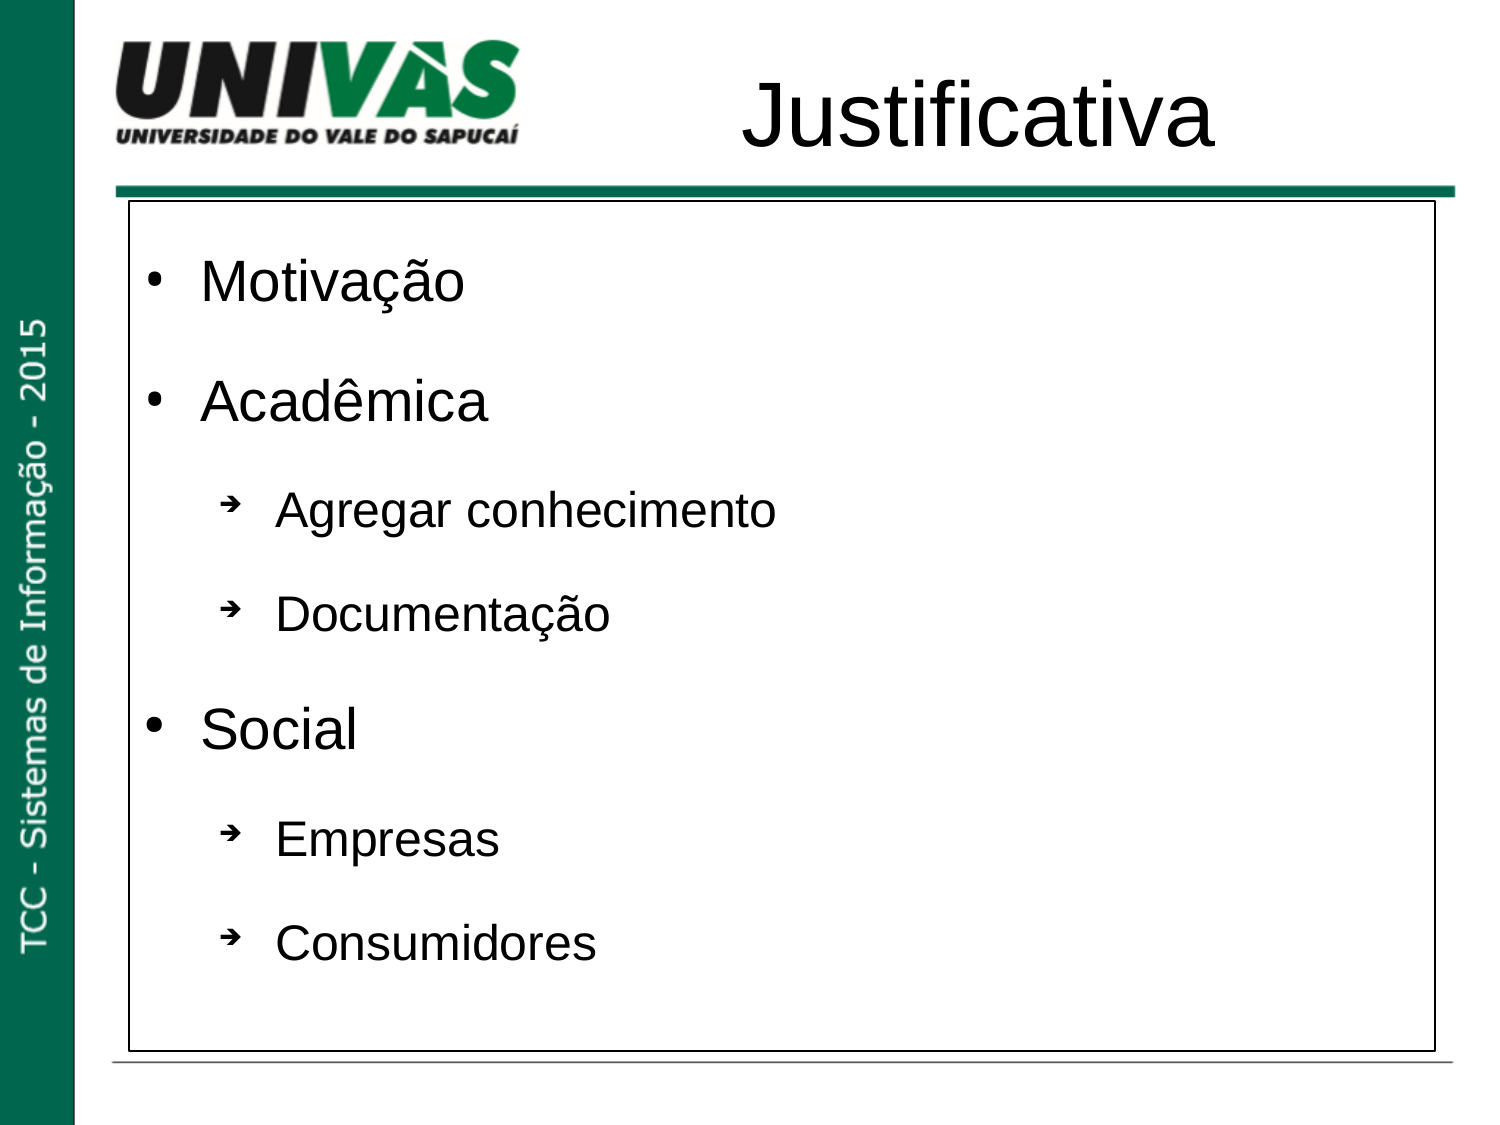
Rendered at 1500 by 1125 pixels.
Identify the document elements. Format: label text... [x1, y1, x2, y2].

picture [0, 0, 1500, 1125]
title Justificativa [515, 35, 1442, 186]
text_box Motivação Acadêmica Agregar conhecimento Documentação Social Empresas Consumidores [128, 200, 1436, 1052]
